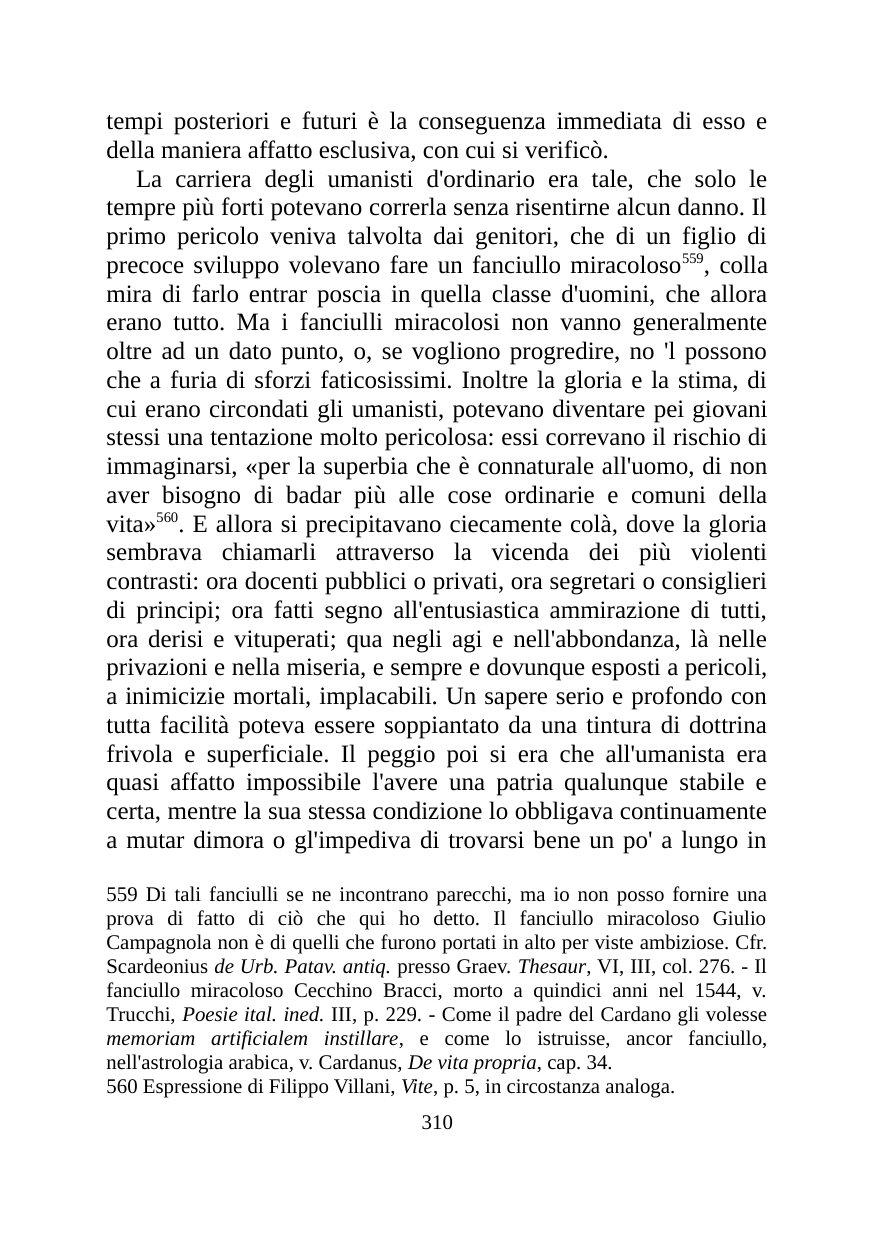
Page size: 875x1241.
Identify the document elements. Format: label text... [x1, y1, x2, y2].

text tempi posteriori e futuri è la conseguenza immediata di esso e della maniera affatto esclusiva, con cui si verificò. [106, 106, 768, 164]
text Espressione di Filippo Villani, Vite, p. 5, in circostanza analoga. [106, 1074, 768, 1098]
text La carriera degli umanisti d'ordinario era tale, che solo le tempre più forti potevano correrla senza risentirne alcun danno. Il primo pericolo veniva talvolta dai genitori, che di un figlio di precoce sviluppo volevano fare un fanciullo miracoloso, colla mira di farlo entrar poscia in quella classe d'uomini, che allora erano tutto. Ma i fanciulli miracolosi non vanno generalmente oltre ad un dato punto, o, se vogliono progredire, no 'l possono che a furia di sforzi faticosissimi. Inoltre la gloria e la stima, di cui erano circondati gli umanisti, potevano diventare pei giovani stessi una tentazione molto pericolosa: essi correvano il rischio di immaginarsi, «per la superbia che è connaturale all'uomo, di non aver bisogno di badar più alle cose ordinarie e comuni della vita». E allora si precipitavano ciecamente colà, dove la gloria sembrava chiamarli attraverso la vicenda dei più violenti contrasti: ora docenti pubblici o privati, ora segretari o consiglieri di principi; ora fatti segno all'entusiastica ammirazione di tutti, ora derisi e vituperati; qua negli agi e nell'abbondanza, là nelle privazioni e nella miseria, e sempre e dovunque esposti a pericoli, a inimicizie mortali, implacabili. Un sapere serio e profondo con tutta facilità poteva essere soppiantato da una tintura di dottrina frivola e superficiale. Il peggio poi si era che all'umanista era quasi affatto impossibile l'avere una patria qualunque stabile e certa, mentre la sua stessa condizione lo obbligava continuamente a mutar dimora o gl'impediva di trovarsi bene un po' a lungo in [106, 164, 768, 854]
text Di tali fanciulli se ne incontrano parecchi, ma io non posso fornire una prova di fatto di ciò che qui ho detto. Il fanciullo miracoloso Giulio Campagnola non è di quelli che furono portati in alto per viste ambiziose. Cfr. Scardeonius de Urb. Patav. antiq. presso Graev. Thesaur, VI, III, col. 276. - Il fanciullo miracoloso Cecchino Bracci, morto a quindici anni nel 1544, v. Trucchi, Poesie ital. ined. III, p. 229. - Come il padre del Cardano gli volesse memoriam artificialem instillare, e come lo istruisse, ancor fanciullo, nell'astrologia arabica, v. Cardanus, De vita propria, cap. 34. [106, 882, 768, 1074]
